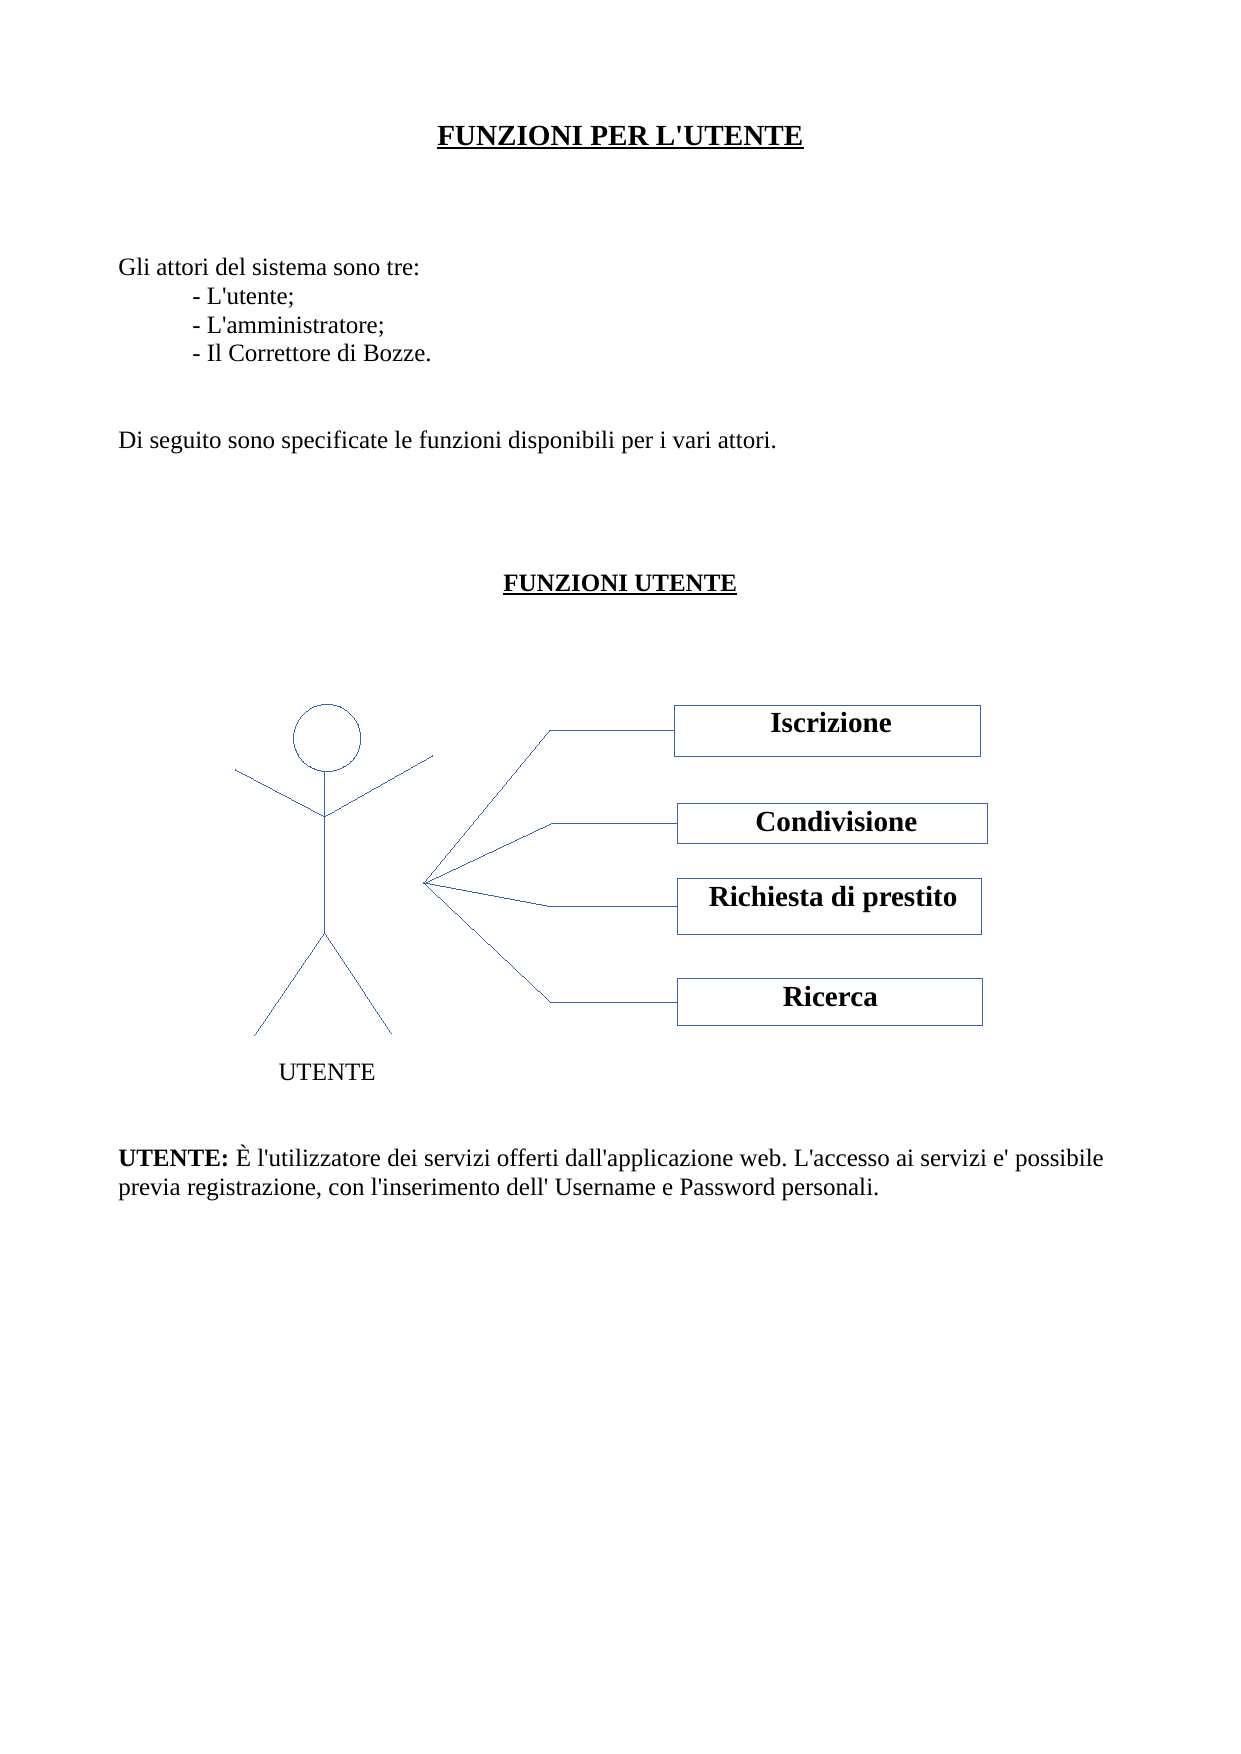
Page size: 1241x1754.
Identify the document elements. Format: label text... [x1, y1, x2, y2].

text FUNZIONI UTENTE [118, 568, 1122, 597]
text UTENTE: È l'utilizzatore dei servizi offerti dall'applicazione web. L'accesso ai servizi e' possibile previa registrazione, con l'inserimento dell' Username e Password personali. [118, 1143, 1122, 1201]
text Gli attori del sistema sono tre: [118, 252, 1122, 281]
text - Il Correttore di Bozze. [118, 338, 1122, 367]
text Di seguito sono specificate le funzioni disponibili per i vari attori. [118, 425, 1122, 453]
text - L'amministratore; [118, 310, 1122, 338]
text FUNZIONI PER L'UTENTE [118, 118, 1122, 152]
text - L'utente; [118, 281, 1122, 310]
text UTENTE [118, 1057, 1122, 1086]
